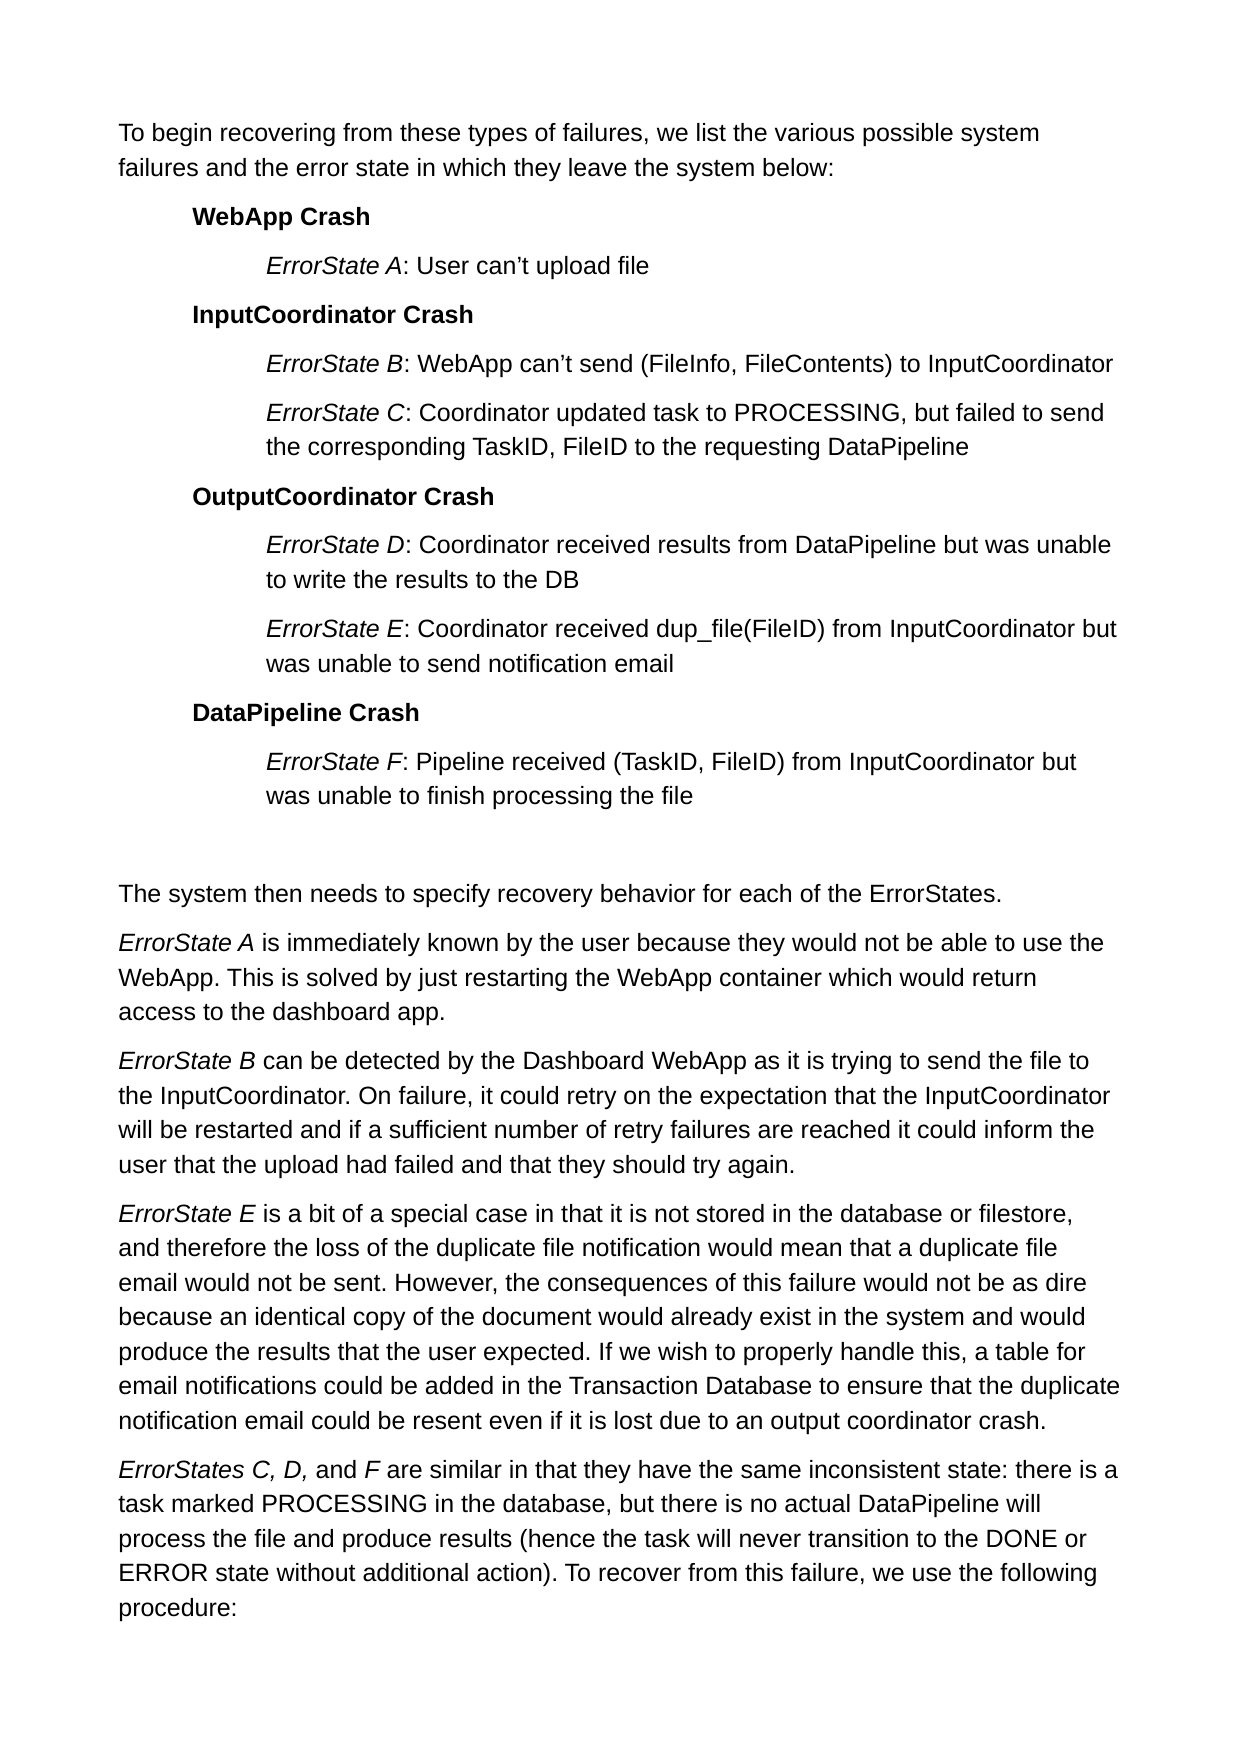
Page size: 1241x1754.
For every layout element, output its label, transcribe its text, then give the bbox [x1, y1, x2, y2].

text ErrorState C: Coordinator updated task to PROCESSING, but failed to send the corresponding TaskID, FileID to the requesting DataPipeline [266, 398, 1122, 461]
text ErrorState A is immediately known by the user because they would not be able to use the WebApp. This is solved by just restarting the WebApp container which would return access to the dashboard app. [118, 928, 1122, 1026]
text InputCoordinator Crash [118, 300, 1122, 328]
text ErrorState D: Coordinator received results from DataPipeline but was unable to write the results to the DB [266, 531, 1122, 594]
text ErrorStates C, D, and F are similar in that they have the same inconsistent state: there is a task marked PROCESSING in the database, but there is no actual DataPipeline will process the file and produce results (hence the task will never transition to the DONE or ERROR state without additional action). To recover from this failure, we use the following procedure: [118, 1455, 1122, 1621]
text ErrorState B: WebApp can’t send (FileInfo, FileContents) to InputCoordinator [266, 349, 1122, 378]
text ErrorState B can be detected by the Dashboard WebApp as it is trying to send the file to the InputCoordinator. On failure, it could retry on the expectation that the InputCoordinator will be restarted and if a sufficient number of retry failures are reached it could inform the user that the upload had failed and that they should try again. [118, 1046, 1122, 1178]
text OutputCoordinator Crash [118, 481, 1122, 510]
text DataPipeline Crash [118, 698, 1122, 726]
text To begin recovering from these types of failures, we list the various possible system failures and the error state in which they leave the system below: [118, 118, 1122, 181]
text ErrorState F: Pipeline received (TaskID, FileID) from InputCoordinator but was unable to finish processing the file [266, 747, 1122, 810]
text WebApp Crash [118, 202, 1122, 230]
text ErrorState E: Coordinator received dup_file(FileID) from InputCoordinator but was unable to send notification email [266, 614, 1122, 677]
text ErrorState E is a bit of a special case in that it is not stored in the database or filestore, and therefore the loss of the duplicate file notification would mean that a duplicate file email would not be sent. However, the consequences of this failure would not be as dire because an identical copy of the document would already exist in the system and would produce the results that the user expected. If we wish to properly handle this, a table for email notifications could be added in the Transaction Database to ensure that the duplicate notification email could be resent even if it is lost due to an output coordinator crash. [118, 1199, 1122, 1434]
text ErrorState A: User can’t upload file [118, 251, 1122, 279]
text The system then needs to specify recovery behavior for each of the ErrorStates. [118, 879, 1122, 908]
